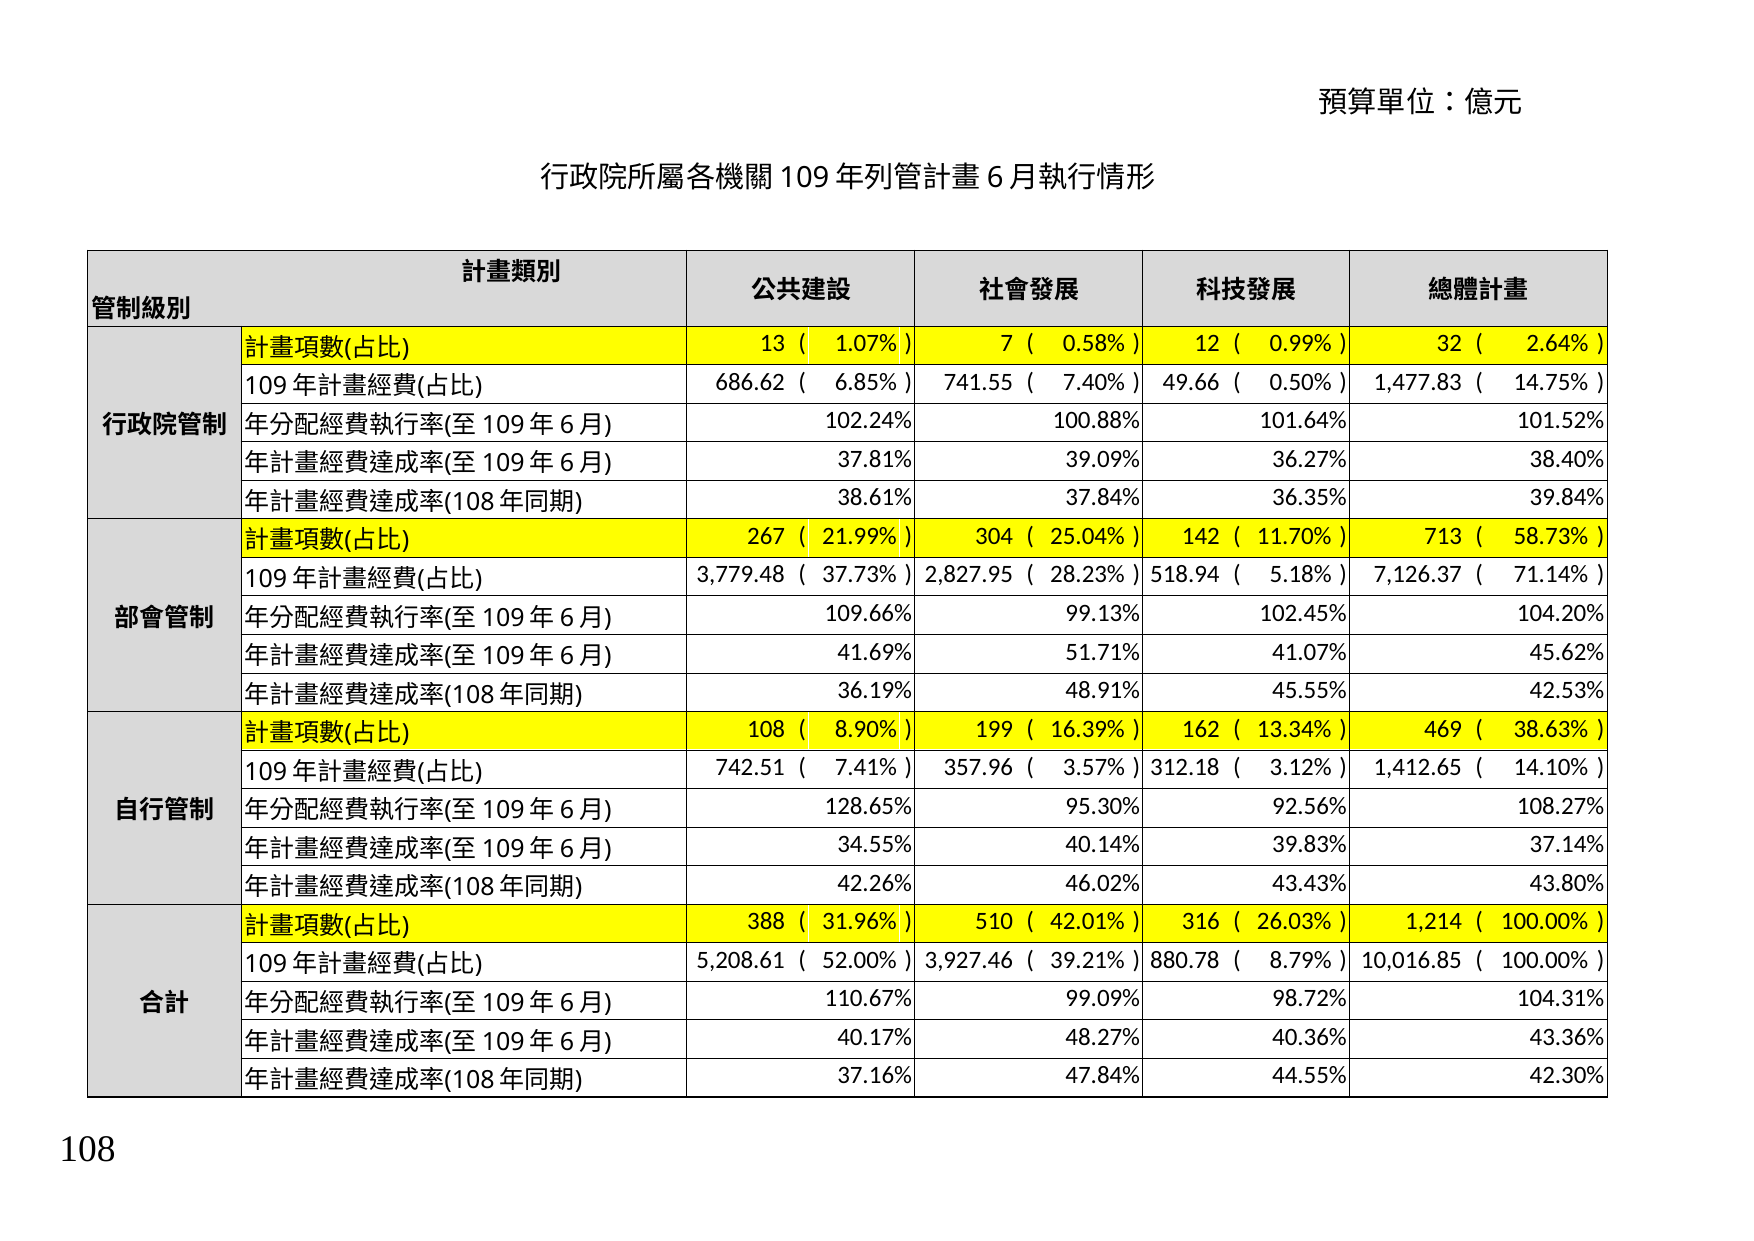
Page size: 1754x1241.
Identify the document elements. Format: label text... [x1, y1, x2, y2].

table_cell 科技發展 [1143, 251, 1349, 326]
table_cell 年計畫經費達成率(108年同期) [242, 481, 686, 518]
table_cell 108 [687, 712, 793, 749]
table_cell 34.55% [687, 828, 914, 865]
table_cell 39.09% [915, 442, 1142, 480]
table_cell ) [1128, 751, 1142, 788]
table_cell 37.14% [1350, 828, 1607, 865]
table_cell 32 [1350, 327, 1470, 364]
table_cell 38.61% [687, 481, 914, 518]
table_cell 公共建設 [687, 251, 914, 326]
table_cell ) [1334, 943, 1349, 981]
table_cell 40.14% [915, 828, 1142, 865]
table_cell 102.45% [1143, 596, 1349, 634]
table_cell 142 [1143, 519, 1228, 557]
table_cell 11.70% [1243, 519, 1334, 557]
table_cell ) [1591, 943, 1607, 981]
table_cell 28.23% [1037, 558, 1128, 595]
table_cell 199 [915, 712, 1021, 749]
table_cell 101.52% [1350, 404, 1607, 441]
table_cell ) [1334, 327, 1349, 364]
table_cell ) [1591, 751, 1607, 788]
table_cell ) [900, 558, 914, 595]
table_cell ) [1591, 905, 1607, 942]
table_cell 95.30% [915, 789, 1142, 827]
table_cell 100.00% [1486, 905, 1591, 942]
table_cell 312.18 [1143, 751, 1228, 788]
table_cell 自行管制 [88, 712, 241, 904]
table_cell 計畫類別 管制級別 [88, 251, 686, 326]
table_cell 49.66 [1143, 365, 1228, 403]
table_cell 年計畫經費達成率(至109年6月) [242, 828, 686, 865]
table_cell ) [900, 943, 914, 981]
table_cell 741.55 [915, 365, 1021, 403]
table_cell ) [900, 327, 914, 364]
table_cell 44.55% [1143, 1059, 1349, 1096]
table_cell ( [1021, 327, 1037, 364]
table_cell 39.84% [1350, 481, 1607, 518]
table_cell 部會管制 [88, 519, 241, 711]
table_cell ( [1470, 327, 1486, 364]
table_cell 37.84% [915, 481, 1142, 518]
table_cell 109年計畫經費(占比) [242, 751, 686, 788]
table_cell 686.62 [687, 365, 793, 403]
table_cell 48.91% [915, 674, 1142, 711]
table_cell 8.79% [1243, 943, 1334, 981]
table_cell ( [1470, 558, 1486, 595]
table_cell 14.75% [1486, 365, 1591, 403]
table_cell ) [1591, 327, 1607, 364]
table_cell 48.27% [915, 1020, 1142, 1058]
table_cell 8.90% [809, 712, 899, 749]
table_cell 742.51 [687, 751, 793, 788]
table_cell ) [1334, 712, 1349, 749]
table_cell ( [1470, 519, 1486, 557]
table_cell 42.26% [687, 866, 914, 904]
table_cell 0.99% [1243, 327, 1334, 364]
table_cell 39.21% [1037, 943, 1128, 981]
table_cell ) [1128, 712, 1142, 749]
table_cell 109.66% [687, 596, 914, 634]
table_cell 92.56% [1143, 789, 1349, 827]
table_cell ) [1128, 519, 1142, 557]
table_cell 21.99% [809, 519, 899, 557]
table_cell 47.84% [915, 1059, 1142, 1096]
table_cell ( [1470, 365, 1486, 403]
table_cell ( [1470, 943, 1486, 981]
table_cell ( [1021, 905, 1037, 942]
table_cell 110.67% [687, 982, 914, 1019]
text 預算單位：億元 [164, 62, 1636, 137]
table_cell 1,477.83 [1350, 365, 1470, 403]
table_cell 43.80% [1350, 866, 1607, 904]
table_cell 計畫項數(占比) [242, 905, 686, 942]
table_cell ) [900, 519, 914, 557]
table_cell 7.40% [1037, 365, 1128, 403]
table_cell 總體計畫 [1350, 251, 1607, 326]
table_cell ) [1334, 558, 1349, 595]
table_cell 388 [687, 905, 793, 942]
table_cell ( [1228, 519, 1243, 557]
table_cell 10,016.85 [1350, 943, 1470, 981]
table_cell 2.64% [1486, 327, 1591, 364]
table_cell ( [1021, 712, 1037, 749]
table_cell 101.64% [1143, 404, 1349, 441]
table_cell 3,927.46 [915, 943, 1021, 981]
table_cell ( [1228, 712, 1243, 749]
table_cell [241, 212, 687, 249]
table_cell 41.07% [1143, 635, 1349, 672]
table_cell 計畫項數(占比) [242, 519, 686, 557]
table_cell 7,126.37 [1350, 558, 1470, 595]
table_cell 16.39% [1037, 712, 1128, 749]
table_cell 36.27% [1143, 442, 1349, 480]
table_cell ) [1591, 558, 1607, 595]
table_cell 36.35% [1143, 481, 1349, 518]
table_header 行政院所屬各機關109年列管計畫6月執行情形 [88, 137, 1607, 212]
table_cell [1143, 212, 1607, 249]
table_cell 102.24% [687, 404, 914, 441]
table_cell ) [1334, 519, 1349, 557]
table_cell 104.20% [1350, 596, 1607, 634]
table_cell 31.96% [809, 905, 899, 942]
table_cell 162 [1143, 712, 1228, 749]
table_cell 0.58% [1037, 327, 1128, 364]
table_cell ) [1128, 365, 1142, 403]
table_cell 合計 [88, 905, 241, 1096]
table_cell 52.00% [809, 943, 899, 981]
table_cell 1.07% [809, 327, 899, 364]
table_cell 1,214 [1350, 905, 1470, 942]
table_cell 年計畫經費達成率(至109年6月) [242, 442, 686, 480]
table_cell 年計畫經費達成率(至109年6月) [242, 1020, 686, 1058]
table_cell 99.13% [915, 596, 1142, 634]
table_cell 880.78 [1143, 943, 1228, 981]
table_cell 年分配經費執行率(至109年6月) [242, 982, 686, 1019]
table_cell ( [1228, 327, 1243, 364]
table_cell 5,208.61 [687, 943, 793, 981]
table_cell 316 [1143, 905, 1228, 942]
table_cell 3,779.48 [687, 558, 793, 595]
table_cell 109年計畫經費(占比) [242, 558, 686, 595]
table_cell 38.40% [1350, 442, 1607, 480]
table_cell 5.18% [1243, 558, 1334, 595]
table_cell ) [900, 905, 914, 942]
table_cell ( [1228, 365, 1243, 403]
table_cell 41.69% [687, 635, 914, 672]
table_cell ) [900, 365, 914, 403]
table_cell 518.94 [1143, 558, 1228, 595]
table_cell 計畫項數(占比) [242, 327, 686, 364]
table_cell 7 [915, 327, 1021, 364]
table_cell 年分配經費執行率(至109年6月) [242, 789, 686, 827]
table_cell 304 [915, 519, 1021, 557]
table_cell ( [1228, 905, 1243, 942]
table_cell ( [1228, 751, 1243, 788]
table_cell ) [900, 751, 914, 788]
table_cell 3.12% [1243, 751, 1334, 788]
table_cell ( [1470, 712, 1486, 749]
table_cell ( [793, 365, 808, 403]
table_cell ) [1334, 365, 1349, 403]
table_cell 38.63% [1486, 712, 1591, 749]
table_cell ) [1591, 365, 1607, 403]
table_cell ) [1591, 712, 1607, 749]
table_cell 713 [1350, 519, 1470, 557]
table_cell 39.83% [1143, 828, 1349, 865]
table_cell 26.03% [1243, 905, 1334, 942]
table_cell ( [793, 327, 808, 364]
table_cell 43.36% [1350, 1020, 1607, 1058]
table_cell ) [1128, 327, 1142, 364]
table_cell ) [1128, 905, 1142, 942]
table_cell 2,827.95 [915, 558, 1021, 595]
table_cell 98.72% [1143, 982, 1349, 1019]
table_cell ( [1470, 905, 1486, 942]
table_cell 1,412.65 [1350, 751, 1470, 788]
table_cell 年分配經費執行率(至109年6月) [242, 596, 686, 634]
table_cell [687, 212, 915, 249]
table_cell 年計畫經費達成率(108年同期) [242, 674, 686, 711]
table_cell 100.00% [1486, 943, 1591, 981]
table_cell ( [1228, 558, 1243, 595]
table_cell 109年計畫經費(占比) [242, 943, 686, 981]
table_cell 25.04% [1037, 519, 1128, 557]
table_cell 357.96 [915, 751, 1021, 788]
table_cell 年計畫經費達成率(108年同期) [242, 866, 686, 904]
table_cell ) [1334, 751, 1349, 788]
table_cell 年分配經費執行率(至109年6月) [242, 404, 686, 441]
table_cell 71.14% [1486, 558, 1591, 595]
table_cell 3.57% [1037, 751, 1128, 788]
table_cell 45.55% [1143, 674, 1349, 711]
table_cell 6.85% [809, 365, 899, 403]
table_cell 14.10% [1486, 751, 1591, 788]
table_cell 37.81% [687, 442, 914, 480]
table_cell ( [793, 558, 808, 595]
table_cell 469 [1350, 712, 1470, 749]
table_cell ( [793, 943, 808, 981]
table_cell 108.27% [1350, 789, 1607, 827]
table_cell ( [1021, 519, 1037, 557]
table_cell [88, 212, 241, 249]
table_cell ( [793, 905, 808, 942]
table_cell 58.73% [1486, 519, 1591, 557]
table_cell 43.43% [1143, 866, 1349, 904]
table_cell 37.73% [809, 558, 899, 595]
table_cell ( [793, 519, 808, 557]
table_cell 社會發展 [915, 251, 1142, 326]
table_cell ( [793, 712, 808, 749]
table_cell 42.53% [1350, 674, 1607, 711]
table_cell 年計畫經費達成率(至109年6月) [242, 635, 686, 672]
table_cell 510 [915, 905, 1021, 942]
table_cell ( [1228, 943, 1243, 981]
table_cell 37.16% [687, 1059, 914, 1096]
table_cell 128.65% [687, 789, 914, 827]
table_cell 12 [1143, 327, 1228, 364]
table_cell 45.62% [1350, 635, 1607, 672]
table_cell 年計畫經費達成率(108年同期) [242, 1059, 686, 1096]
table_cell ( [1470, 751, 1486, 788]
table_cell 40.17% [687, 1020, 914, 1058]
table_cell ( [1021, 943, 1037, 981]
table_cell ( [1021, 751, 1037, 788]
table_cell 7.41% [809, 751, 899, 788]
table_cell ( [1021, 558, 1037, 595]
table_cell ( [1021, 365, 1037, 403]
table_cell 42.01% [1037, 905, 1128, 942]
table_cell ) [900, 712, 914, 749]
table_cell [915, 212, 1143, 249]
table_cell 99.09% [915, 982, 1142, 1019]
table_cell 267 [687, 519, 793, 557]
table_cell ) [1128, 558, 1142, 595]
table_cell 100.88% [915, 404, 1142, 441]
table_cell 46.02% [915, 866, 1142, 904]
table_cell 109年計畫經費(占比) [242, 365, 686, 403]
table_cell ) [1128, 943, 1142, 981]
table_cell 13 [687, 327, 793, 364]
table_cell ( [793, 751, 808, 788]
table_cell 13.34% [1243, 712, 1334, 749]
table_cell ) [1334, 905, 1349, 942]
table_cell 42.30% [1350, 1059, 1607, 1096]
table_cell 0.50% [1243, 365, 1334, 403]
table_cell 40.36% [1143, 1020, 1349, 1058]
table_cell 計畫項數(占比) [242, 712, 686, 749]
table_cell ) [1591, 519, 1607, 557]
table_cell 51.71% [915, 635, 1142, 672]
table_cell 36.19% [687, 674, 914, 711]
table_cell 行政院管制 [88, 327, 241, 518]
table_cell 104.31% [1350, 982, 1607, 1019]
